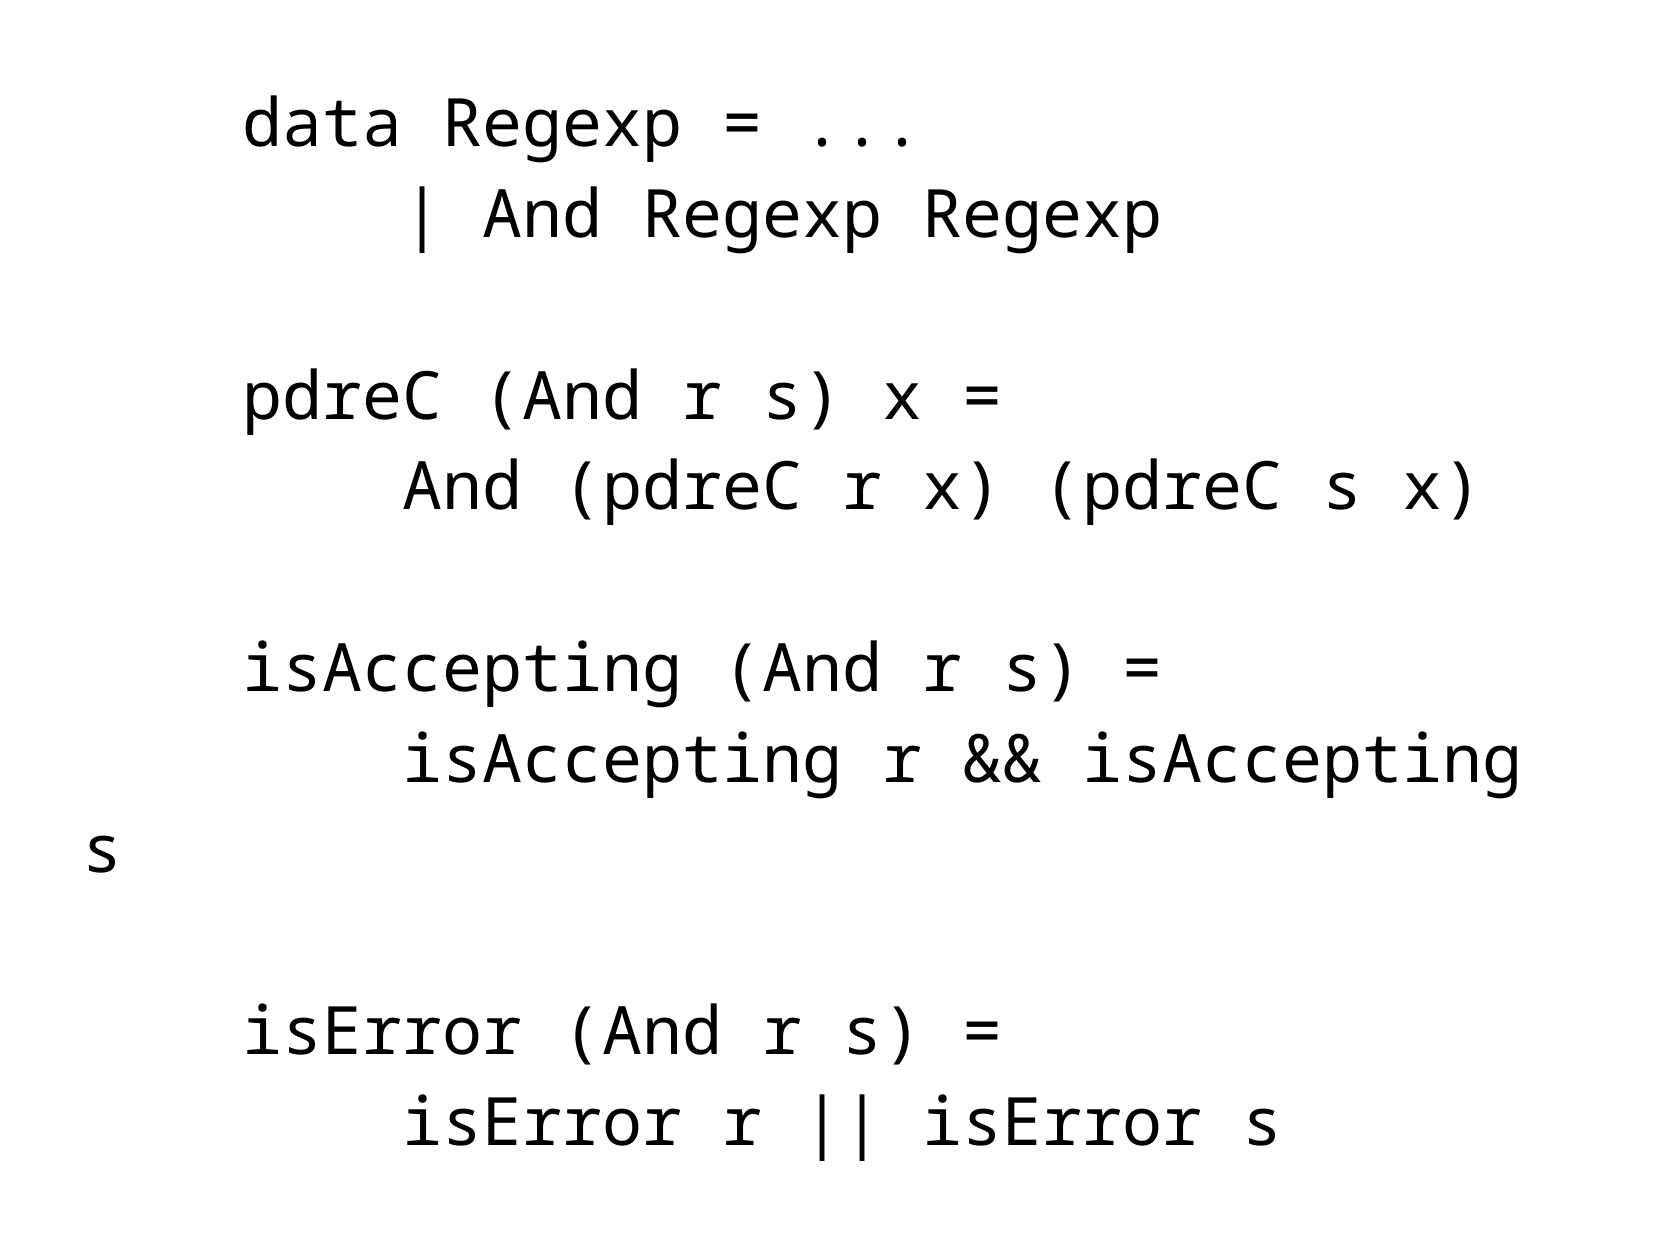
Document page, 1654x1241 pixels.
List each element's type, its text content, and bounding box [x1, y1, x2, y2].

subtitle data Regexp = ... | And Regexp Regexp pdreC (And r s) x = And (pdreC r x) (pdreC s x) isAccepting (And r s) = isAccepting r && isAccepting s isError (And r s) = isError r || isError s [82, 128, 1571, 1112]
